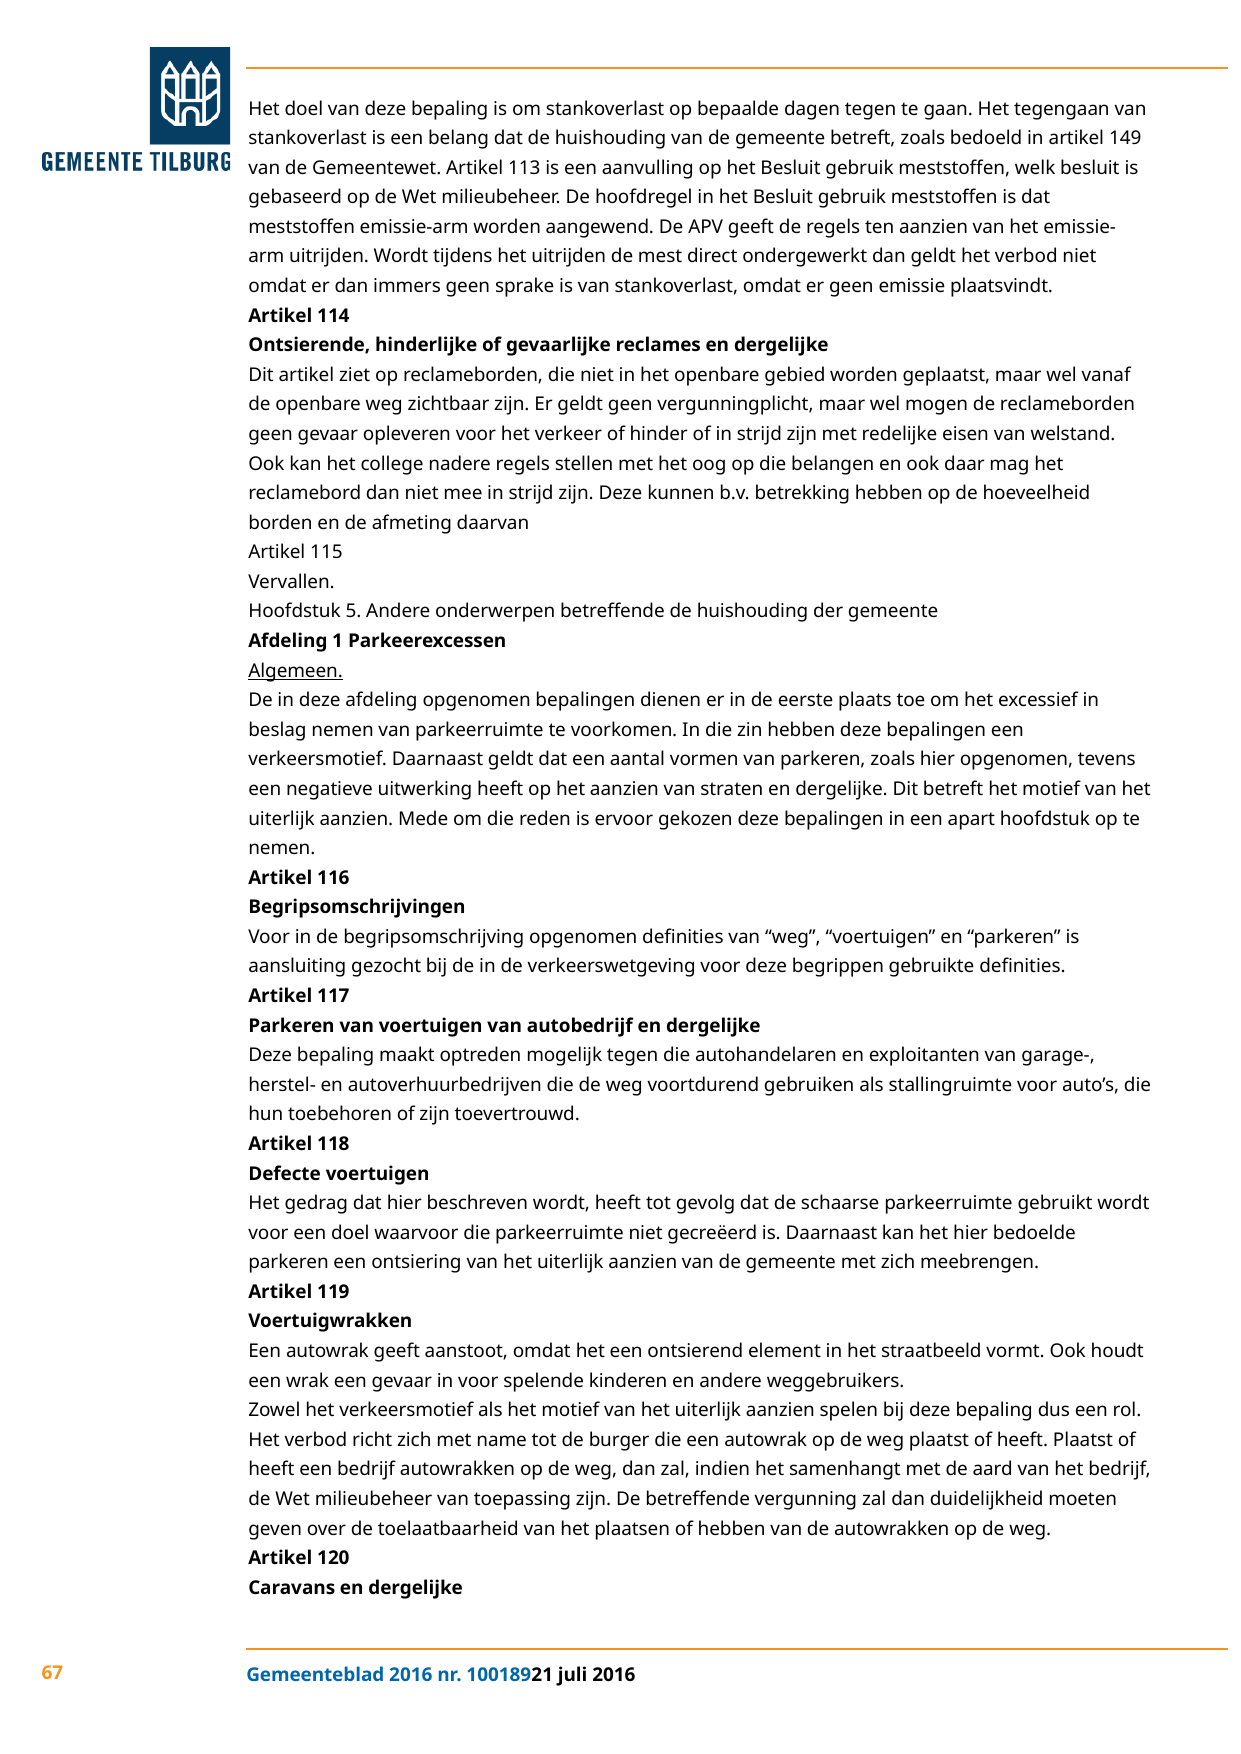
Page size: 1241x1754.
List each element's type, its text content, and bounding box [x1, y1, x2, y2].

text Een autowrak geeft aanstoot, omdat het een ontsierend element in het straatbeeld vormt. Ook houdt een wrak een gevaar in voor spelende kinderen en andere weggebruikers. [248, 1337, 1152, 1393]
text Voor in de begripsomschrijving opgenomen definities van “weg”, “voertuigen” en “parkeren” is aansluiting gezocht bij de in de verkeerswetgeving voor deze begrippen gebruikte definities. [248, 923, 1152, 978]
text Artikel 117 [248, 982, 1152, 1008]
text Deze bepaling maakt optreden mogelijk tegen die autohandelaren en exploitanten van garage-, herstel- en autoverhuurbedrijven die de weg voortdurend gebruiken als stallingruimte voor auto’s, die hun toebehoren of zijn toevertrouwd. [248, 1041, 1152, 1126]
text Artikel 116 [248, 864, 1152, 890]
text Artikel 118 [248, 1130, 1152, 1156]
text Algemeen. [248, 657, 1152, 683]
text Het gedrag dat hier beschreven wordt, heeft tot gevolg dat de schaarse parkeerruimte gebruikt wordt voor een doel waarvoor die parkeerruimte niet gecreëerd is. Daarnaast kan het hier bedoelde parkeren een ontsiering van het uiterlijk aanzien van de gemeente met zich meebrengen. [248, 1189, 1152, 1274]
text De in deze afdeling opgenomen bepalingen dienen er in de eerste plaats toe om het excessief in beslag nemen van parkeerruimte te voorkomen. In die zin hebben deze bepalingen een verkeersmotief. Daarnaast geldt dat een aantal vormen van parkeren, zoals hier opgenomen, tevens een negatieve uitwerking heeft op het aanzien van straten en dergelijke. Dit betreft het motief van het uiterlijk aanzien. Mede om die reden is ervoor gekozen deze bepalingen in een apart hoofdstuk op te nemen. [248, 686, 1152, 860]
text Het verbod richt zich met name tot de burger die een autowrak op de weg plaatst of heeft. Plaatst of heeft een bedrijf autowrakken op de weg, dan zal, indien het samenhangt met de aard van het bedrijf, de Wet milieubeheer van toepassing zijn. De betreffende vergunning zal dan duidelijkheid moeten geven over de toelaatbaarheid van het plaatsen of hebben van de autowrakken op de weg. [248, 1426, 1152, 1541]
text Artikel 115 [248, 538, 1152, 564]
text Parkeren van voertuigen van autobedrijf en dergelijke [248, 1012, 1152, 1038]
picture [41, 47, 231, 172]
text Afdeling 1 Parkeerexcessen [248, 627, 1152, 653]
text Begripsomschrijvingen [248, 893, 1152, 919]
text Voertuigwrakken [248, 1308, 1152, 1333]
text Caravans en dergelijke [248, 1574, 1152, 1600]
text Artikel 119 [248, 1278, 1152, 1304]
text Ontsierende, hinderlijke of gevaarlijke reclames en dergelijke [248, 331, 1152, 357]
text Defecte voertuigen [248, 1160, 1152, 1186]
text Artikel 114 [248, 302, 1152, 328]
text Vervallen. [248, 568, 1152, 594]
text Artikel 120 [248, 1544, 1152, 1570]
text Het doel van deze bepaling is om stankoverlast op bepaalde dagen tegen te gaan. Het tegengaan van stankoverlast is een belang dat de huishouding van de gemeente betreft, zoals bedoeld in artikel 149 van de Gemeentewet. Artikel 113 is een aanvulling op het Besluit gebruik meststoffen, welk besluit is gebaseerd op de Wet milieubeheer. De hoofdregel in het Besluit gebruik meststoffen is dat meststoffen emissie-arm worden aangewend. De APV geeft de regels ten aanzien van het emissie-arm uitrijden. Wordt tijdens het uitrijden de mest direct ondergewerkt dan geldt het verbod niet omdat er dan immers geen sprake is van stankoverlast, omdat er geen emissie plaatsvindt. [248, 95, 1152, 298]
text Hoofdstuk 5. Andere onderwerpen betreffende de huishouding der gemeente [248, 598, 1152, 623]
text Zowel het verkeersmotief als het motief van het uiterlijk aanzien spelen bij deze bepaling dus een rol. [248, 1396, 1152, 1422]
text Dit artikel ziet op reclameborden, die niet in het openbare gebied worden geplaatst, maar wel vanaf de openbare weg zichtbaar zijn. Er geldt geen vergunningplicht, maar wel mogen de reclameborden geen gevaar opleveren voor het verkeer of hinder of in strijd zijn met redelijke eisen van welstand. Ook kan het college nadere regels stellen met het oog op die belangen en ook daar mag het reclamebord dan niet mee in strijd zijn. Deze kunnen b.v. betrekking hebben op de hoeveelheid borden en de afmeting daarvan [248, 361, 1152, 535]
